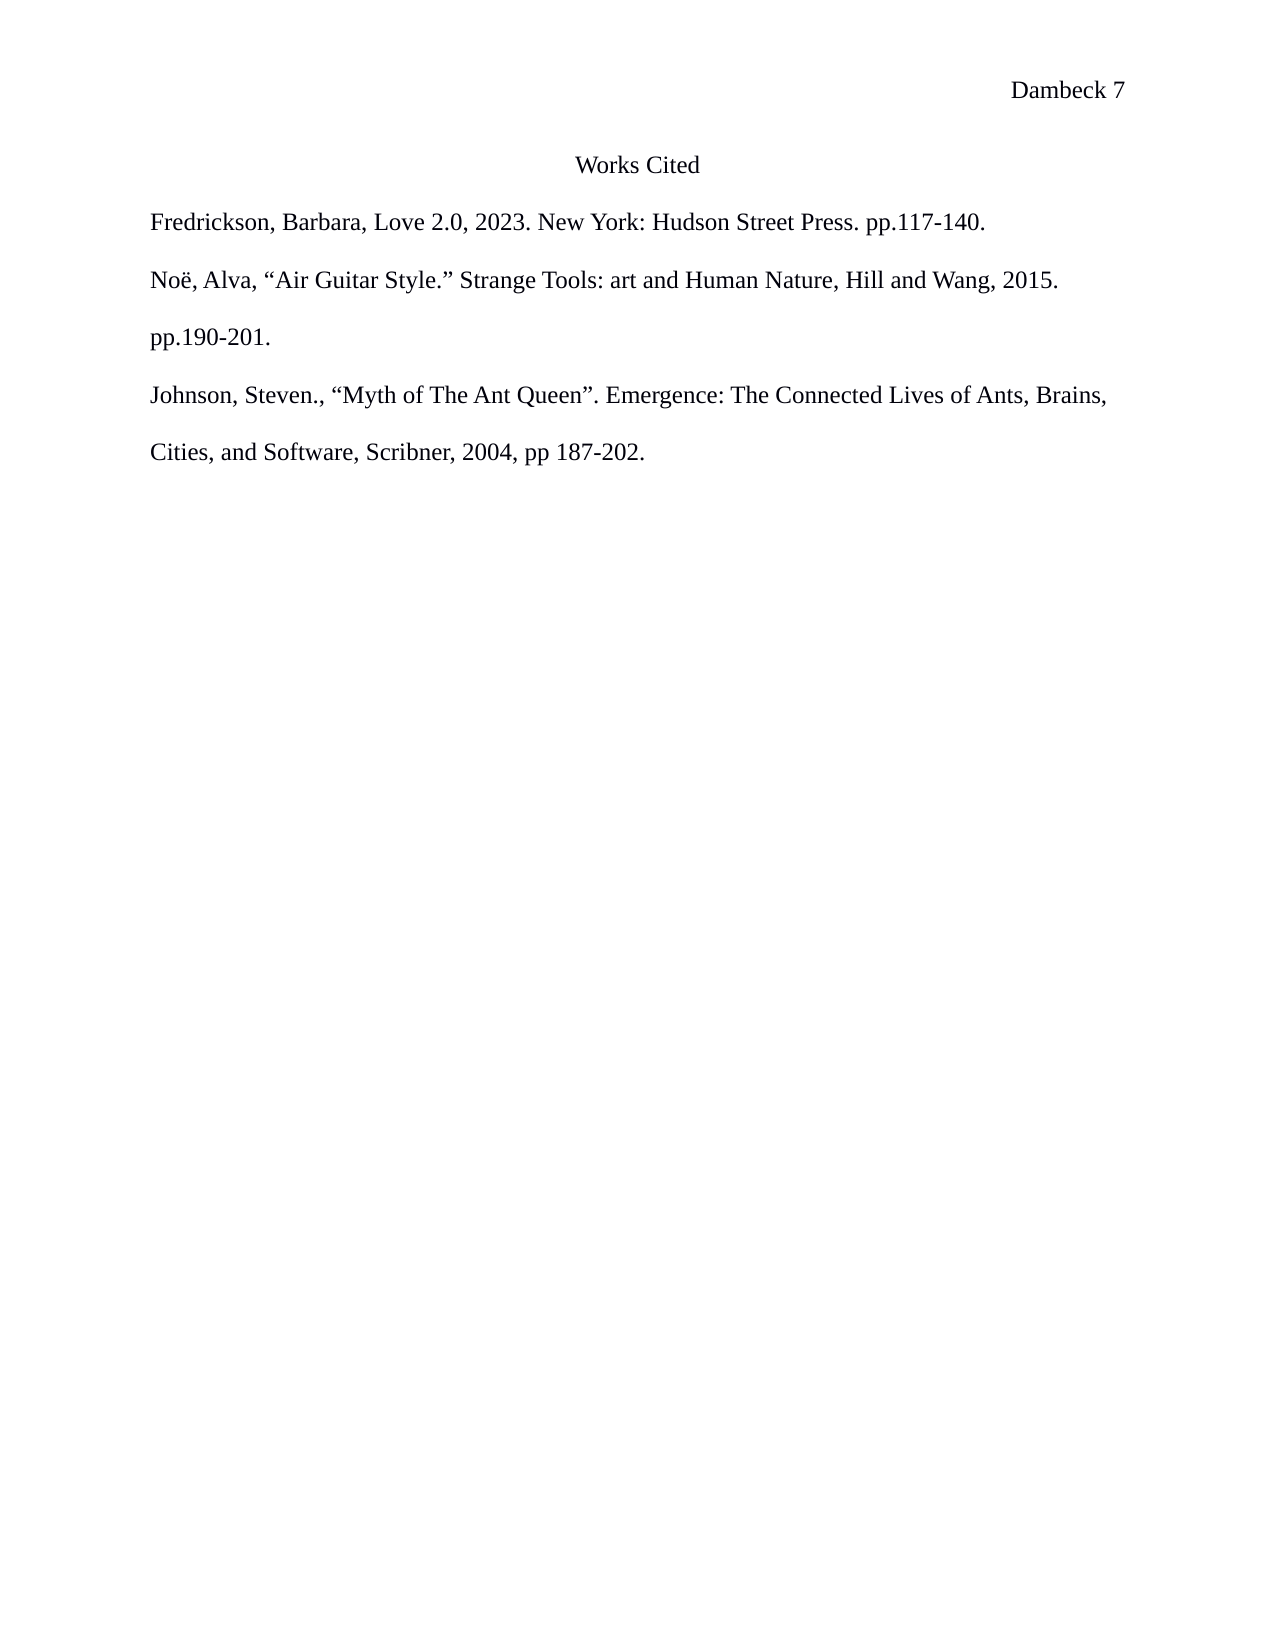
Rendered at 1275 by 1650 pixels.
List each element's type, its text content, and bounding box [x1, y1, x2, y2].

text Johnson, Steven., “Myth of The Ant Queen”. Emergence: The Connected Lives of Ants, Brains, Cities, and Software, Scribner, 2004, pp 187-202. [150, 380, 1125, 466]
text Fredrickson, Barbara, Love 2.0, 2023. New York: Hudson Street Press. pp.117-140. [150, 207, 1125, 236]
title Works Cited [150, 150, 1125, 179]
text Noë, Alva, “Air Guitar Style.” Strange Tools: art and Human Nature, Hill and Wang, 2015. pp.190-201. [150, 265, 1125, 351]
